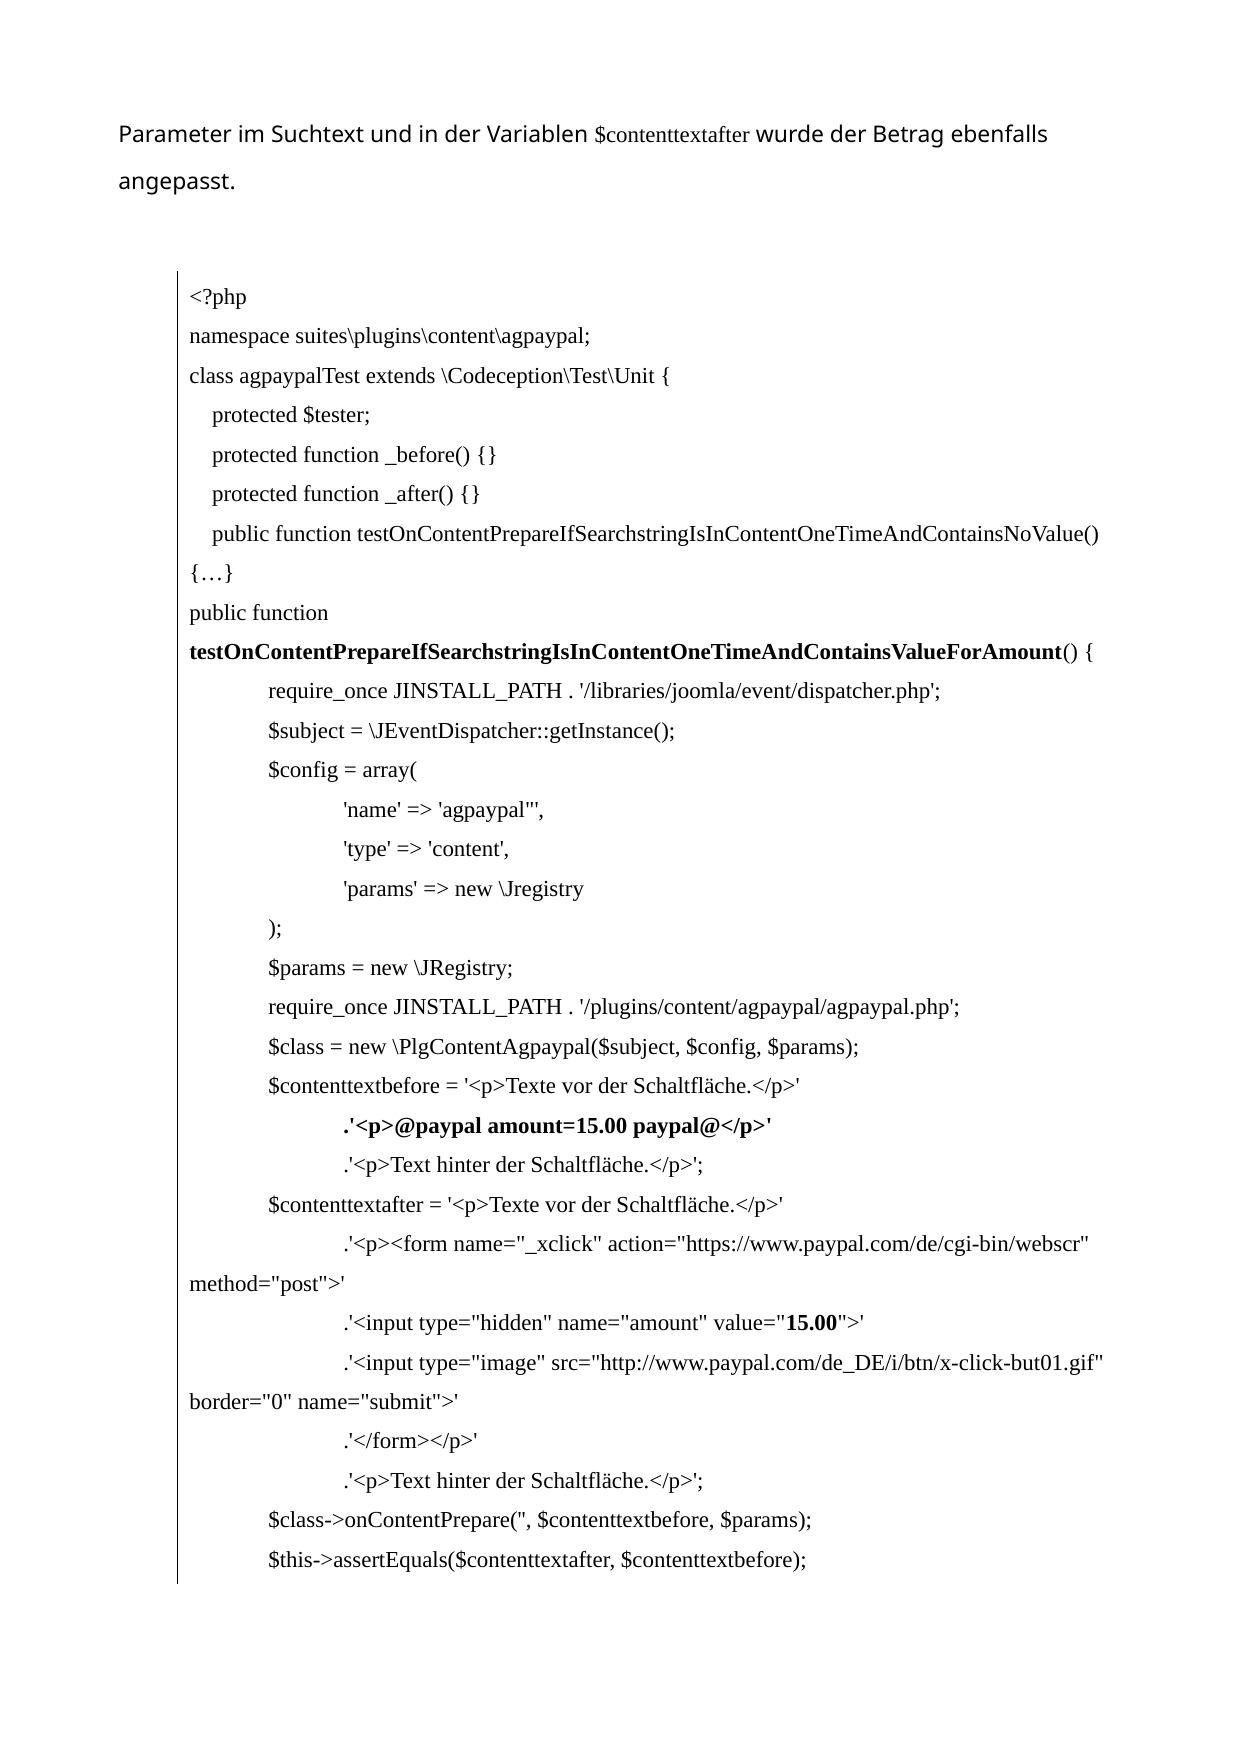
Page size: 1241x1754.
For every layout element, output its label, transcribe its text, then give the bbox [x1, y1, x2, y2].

text <?php namespace suites\plugins\content\agpaypal; class agpaypalTest extends \Codeception\Test\Unit { protected $tester; protected function _before() {} protected function _after() {} public function testOnContentPrepareIfSearchstringIsInContentOneTimeAndContainsNoValue(){…} public function testOnContentPrepareIfSearchstringIsInContentOneTimeAndContainsValueForAmount() { require_once JINSTALL_PATH . '/libraries/joomla/event/dispatcher.php'; $subject = \JEventDispatcher::getInstance(); $config = array( 'name' => 'agpaypal"', 'type' => 'content', 'params' => new \Jregistry ); $params = new \JRegistry; require_once JINSTALL_PATH . '/plugins/content/agpaypal/agpaypal.php'; $class = new \PlgContentAgpaypal($subject, $config, $params); $contenttextbefore = '<p>Texte vor der Schaltfläche.</p>' .'<p>@paypal amount=15.00 paypal@</p>' .'<p>Text hinter der Schaltfläche.</p>'; $contenttextafter = '<p>Texte vor der Schaltfläche.</p>' .'<p><form name="_xclick" action="https://www.paypal.com/de/cgi-bin/webscr" method="post">' .'<input type="hidden" name="amount" value="15.00">' .'<input type="image" src="http://www.paypal.com/de_DE/i/btn/x-click-but01.gif" border="0" name="submit">' .'</form></p>' .'<p>Text hinter der Schaltfläche.</p>'; $class->onContentPrepare('', $contenttextbefore, $params); $this->assertEquals($contenttextafter, $contenttextbefore); [178, 271, 1122, 1584]
text Parameter im Suchtext und in der Variablen $contenttextafter wurde der Betrag ebenfalls angepasst. [118, 118, 1122, 196]
